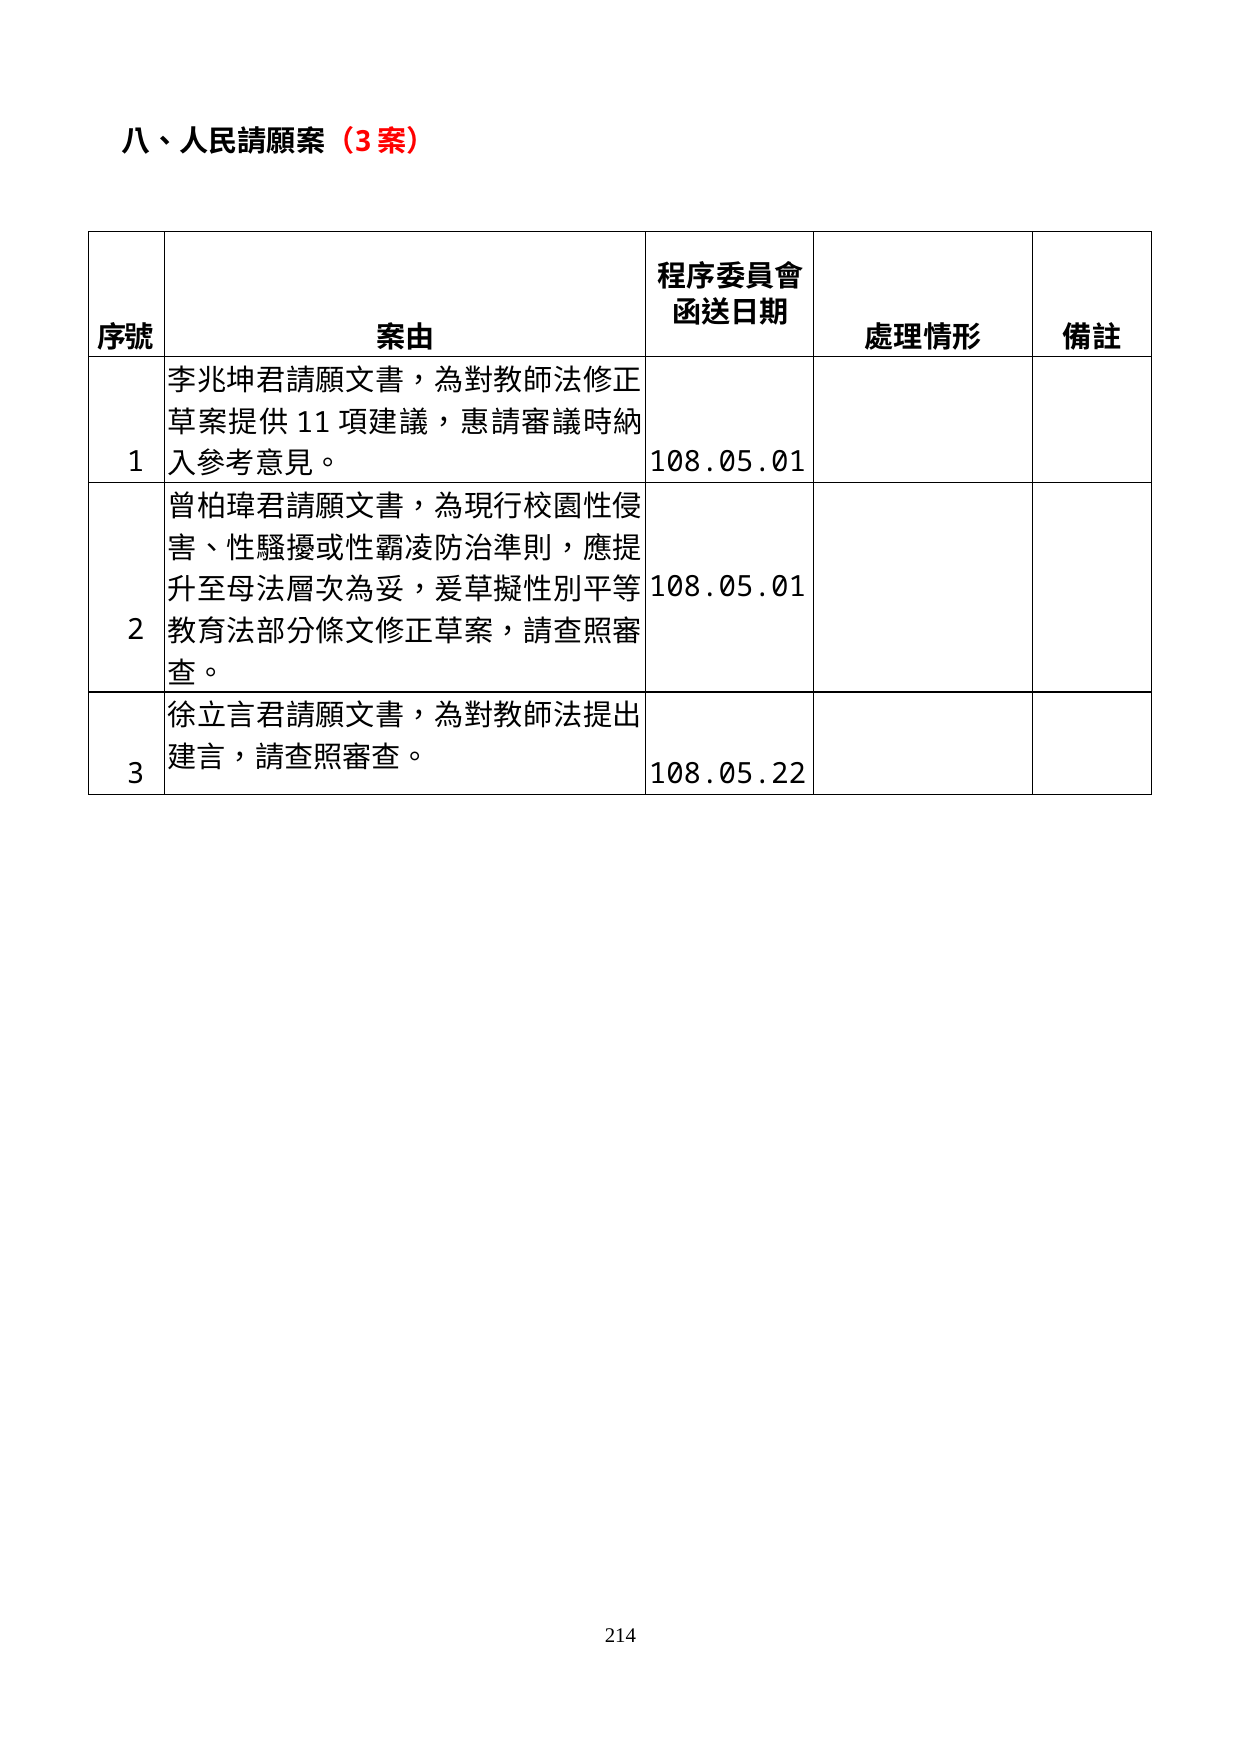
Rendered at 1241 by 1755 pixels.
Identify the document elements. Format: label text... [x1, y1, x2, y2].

table_cell 曾柏瑋君請願文書，為現行校園性侵害、性騷擾或性霸凌防治準則，應提升至母法層次為妥，爰草擬性別平等教育法部分條文修正草案，請查照審查。 [165, 483, 645, 691]
table_cell 108.05.22 [646, 693, 813, 793]
table_cell [89, 693, 164, 793]
table_cell [89, 357, 164, 482]
table_cell [89, 483, 164, 691]
table_cell 108.05.01 [646, 483, 813, 691]
table_cell 108.05.01 [646, 357, 813, 482]
table_header 程序委員會 函送日期 [646, 232, 813, 356]
table_cell [814, 483, 1032, 691]
table_cell [1033, 357, 1151, 482]
table_header 序號 [89, 232, 164, 356]
table_cell [1033, 693, 1151, 793]
table_cell [814, 693, 1032, 793]
table_cell [814, 357, 1032, 482]
table_cell 徐立言君請願文書，為對教師法提出建言，請查照審查。 [165, 693, 645, 793]
table_cell [1033, 483, 1151, 691]
table_header 備註 [1033, 232, 1151, 356]
text 八、人民請願案（3案） [89, 118, 1152, 160]
table_cell 李兆坤君請願文書，為對教師法修正草案提供11項建議，惠請審議時納入參考意見。 [165, 357, 645, 482]
table_header 案由 [165, 232, 645, 356]
table_header 處理情形 [814, 232, 1032, 356]
